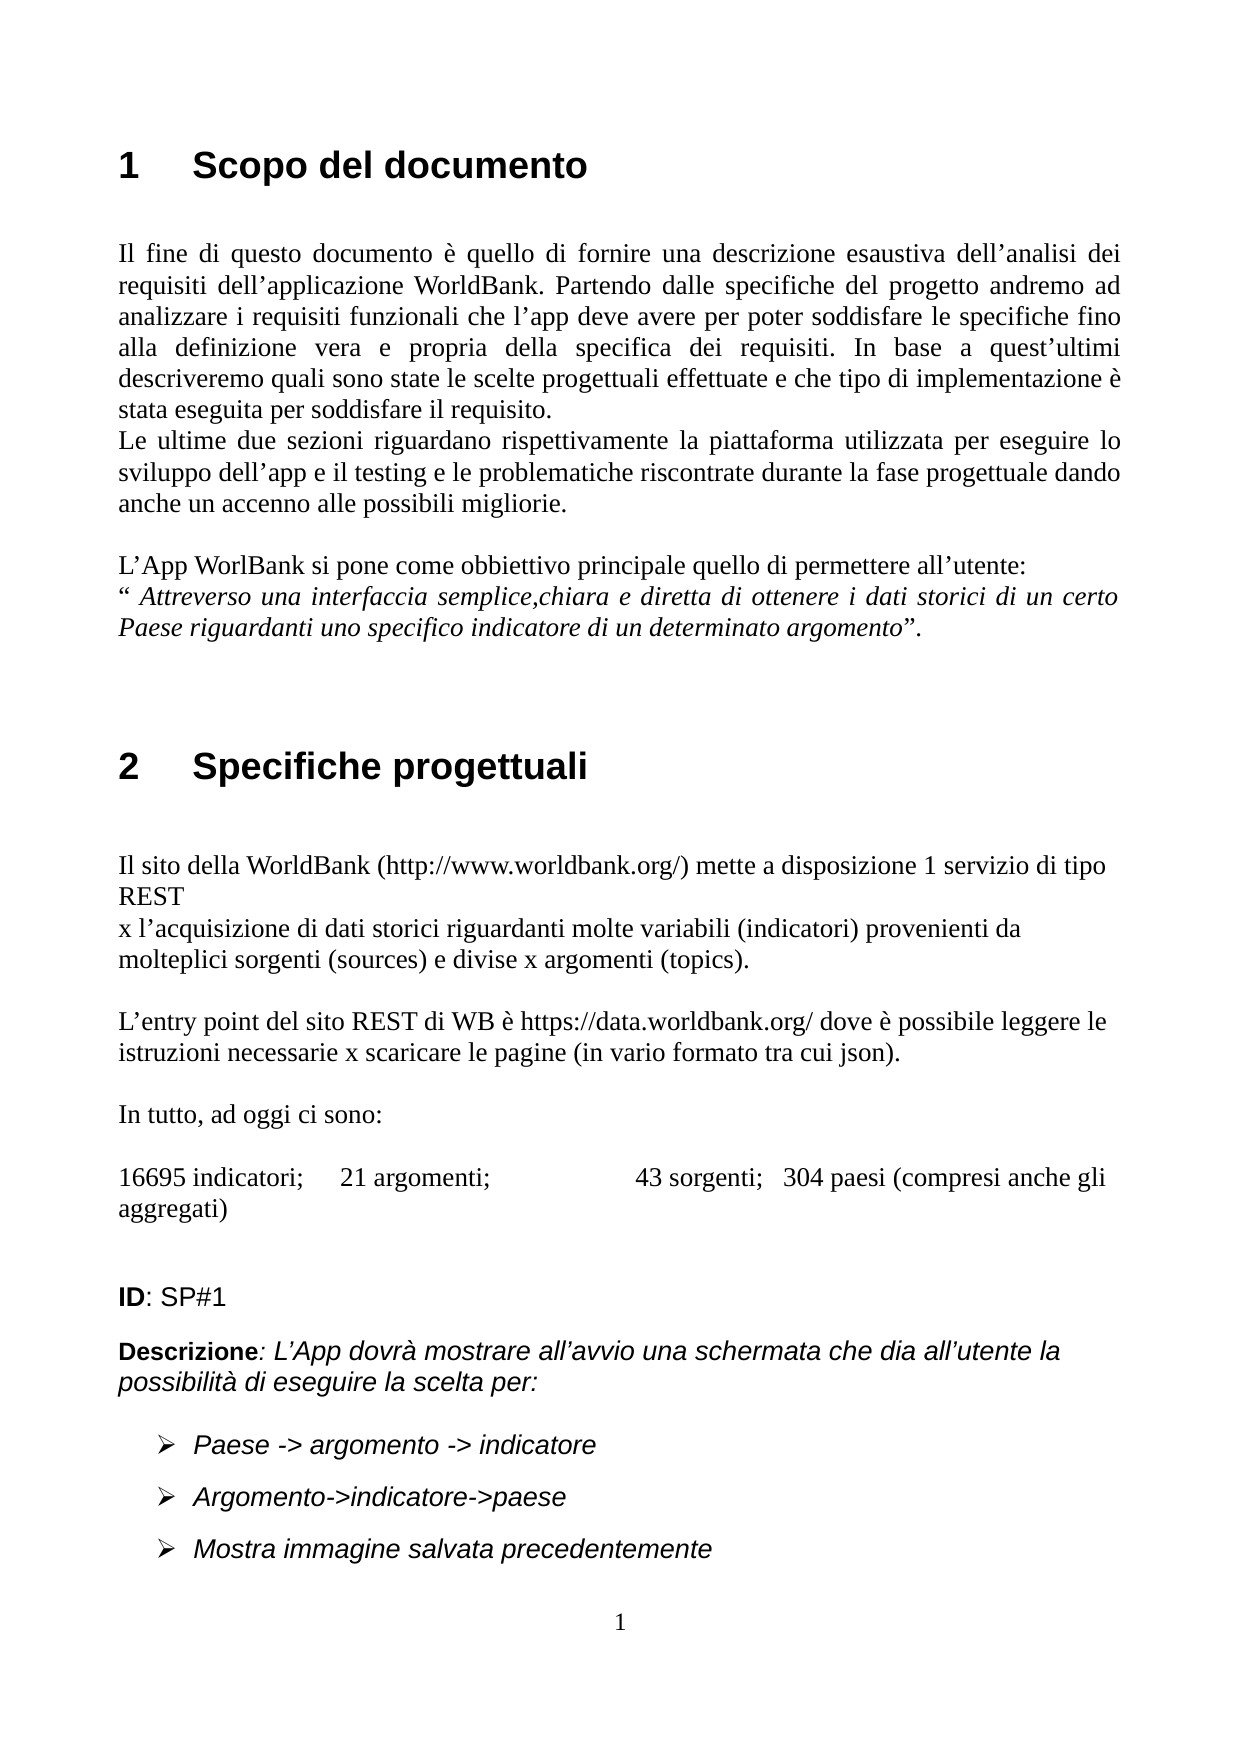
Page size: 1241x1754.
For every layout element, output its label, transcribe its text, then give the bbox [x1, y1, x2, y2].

text L’entry point del sito REST di WB è https://data.worldbank.org/ dove è possibile leggere le istruzioni necessarie x scaricare le pagine (in vario formato tra cui json). [118, 1005, 1122, 1067]
text 16695 indicatori; 21 argomenti; 43 sorgenti; 304 paesi (compresi anche gli aggregati) [118, 1161, 1122, 1223]
text x l’acquisizione di dati storici riguardanti molte variabili (indicatori) provenienti da molteplici sorgenti (sources) e divise x argomenti (topics). [118, 912, 1122, 974]
list Argomento->indicatore->paese [156, 1481, 1122, 1512]
text L’App WorlBank si pone come obbiettivo principale quello di permettere all’utente: [118, 549, 1122, 580]
list Mostra immagine salvata precedentemente [156, 1533, 1122, 1564]
text Descrizione: L’App dovrà mostrare all’avvio una schermata che dia all’utente la possibilità di eseguire la scelta per: [118, 1333, 1122, 1397]
text Il fine di questo documento è quello di fornire una descrizione esaustiva dell’analisi dei requisiti dell’applicazione WorldBank. Partendo dalle specifiche del progetto andremo ad analizzare i requisiti funzionali che l’app deve avere per poter soddisfare le specifiche fino alla definizione vera e propria della specifica dei requisiti. In base a quest’ultimi descriveremo quali sono state le scelte progettuali effettuate e che tipo di implementazione è stata eseguita per soddisfare il requisito. [118, 238, 1122, 424]
list Paese -> argomento -> indicatore [156, 1429, 1122, 1460]
text “ Attreverso una interfaccia semplice,chiara e diretta di ottenere i dati storici di un certo Paese riguardanti uno specifico indicatore di un determinato argomento”. [118, 580, 1122, 642]
text Le ultime due sezioni riguardano rispettivamente la piattaforma utilizzata per eseguire lo sviluppo dell’app e il testing e le problematiche riscontrate durante la fase progettuale dando anche un accenno alle possibili migliorie. [118, 424, 1122, 518]
text In tutto, ad oggi ci sono: [118, 1098, 1122, 1130]
text  [118, 1130, 1122, 1161]
text Il sito della WorldBank (http://www.worldbank.org/) mette a disposizione 1 servizio di tipo REST [118, 849, 1122, 912]
subtitle 1 Scopo del documento [118, 143, 1122, 187]
subtitle 2 Specifiche progettuali [118, 744, 1122, 788]
text ID: SP#1 [118, 1281, 1122, 1312]
